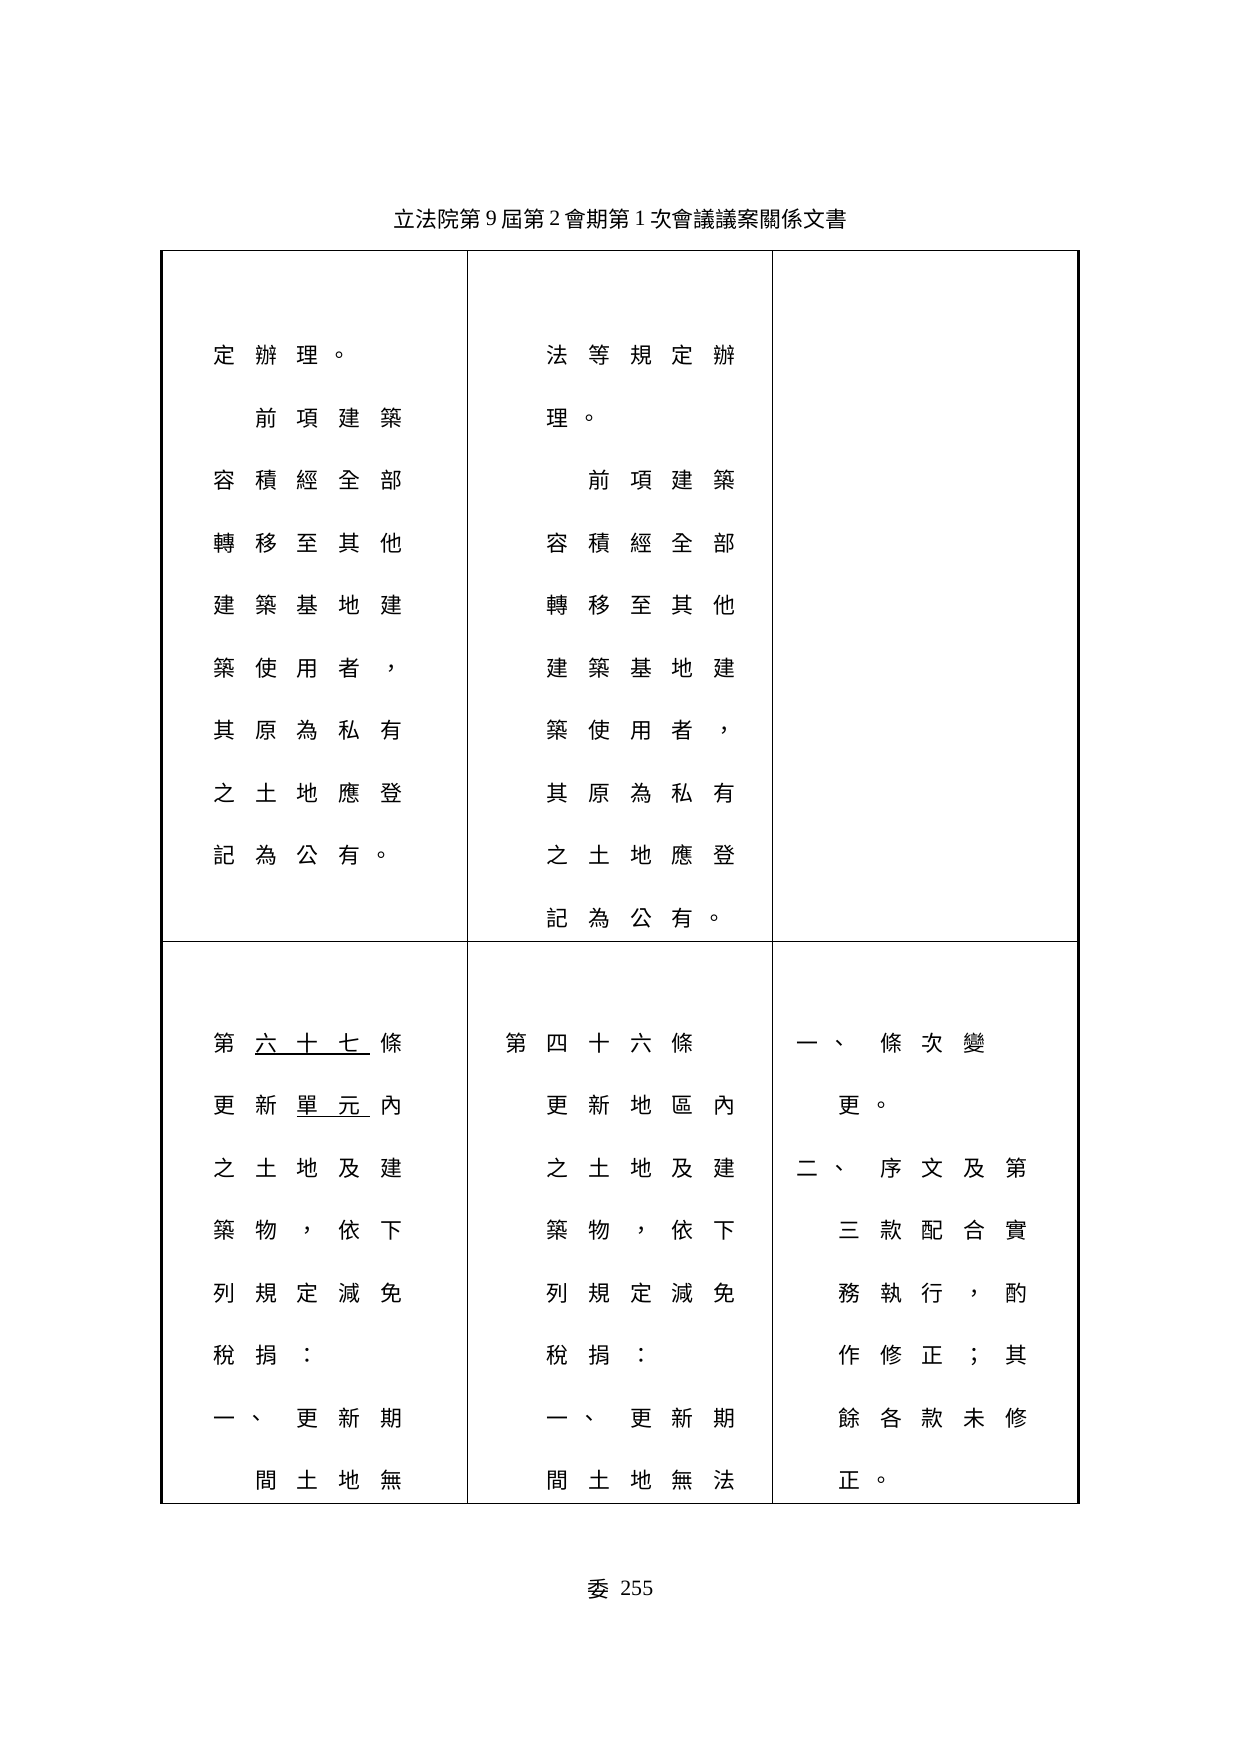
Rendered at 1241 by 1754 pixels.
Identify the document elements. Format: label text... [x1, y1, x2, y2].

table_cell 法等規定辦理。 前項建築容積經全部轉移至其他建築基地建築使用者，其原為私有之土地應登記為公有。 [468, 251, 772, 941]
table_cell [773, 251, 1077, 941]
table_cell 第六十七條 更新單元內之土地及建築物，依下列規定減免稅捐： 一、更新期間土地無 [163, 942, 467, 1503]
table_cell 第四十六條 更新地區內之土地及建築物，依下列規定減免稅捐： 一、更新期間土地無法 [468, 942, 772, 1503]
table_cell 定辦理。 前項建築容積經全部轉移至其他建築基地建築使用者，其原為私有之土地應登記為公有。 [163, 251, 467, 941]
table_cell 一、條次變更。 二、序文及第三款配合實務執行，酌作修正；其餘各款未修正。 [773, 942, 1077, 1503]
